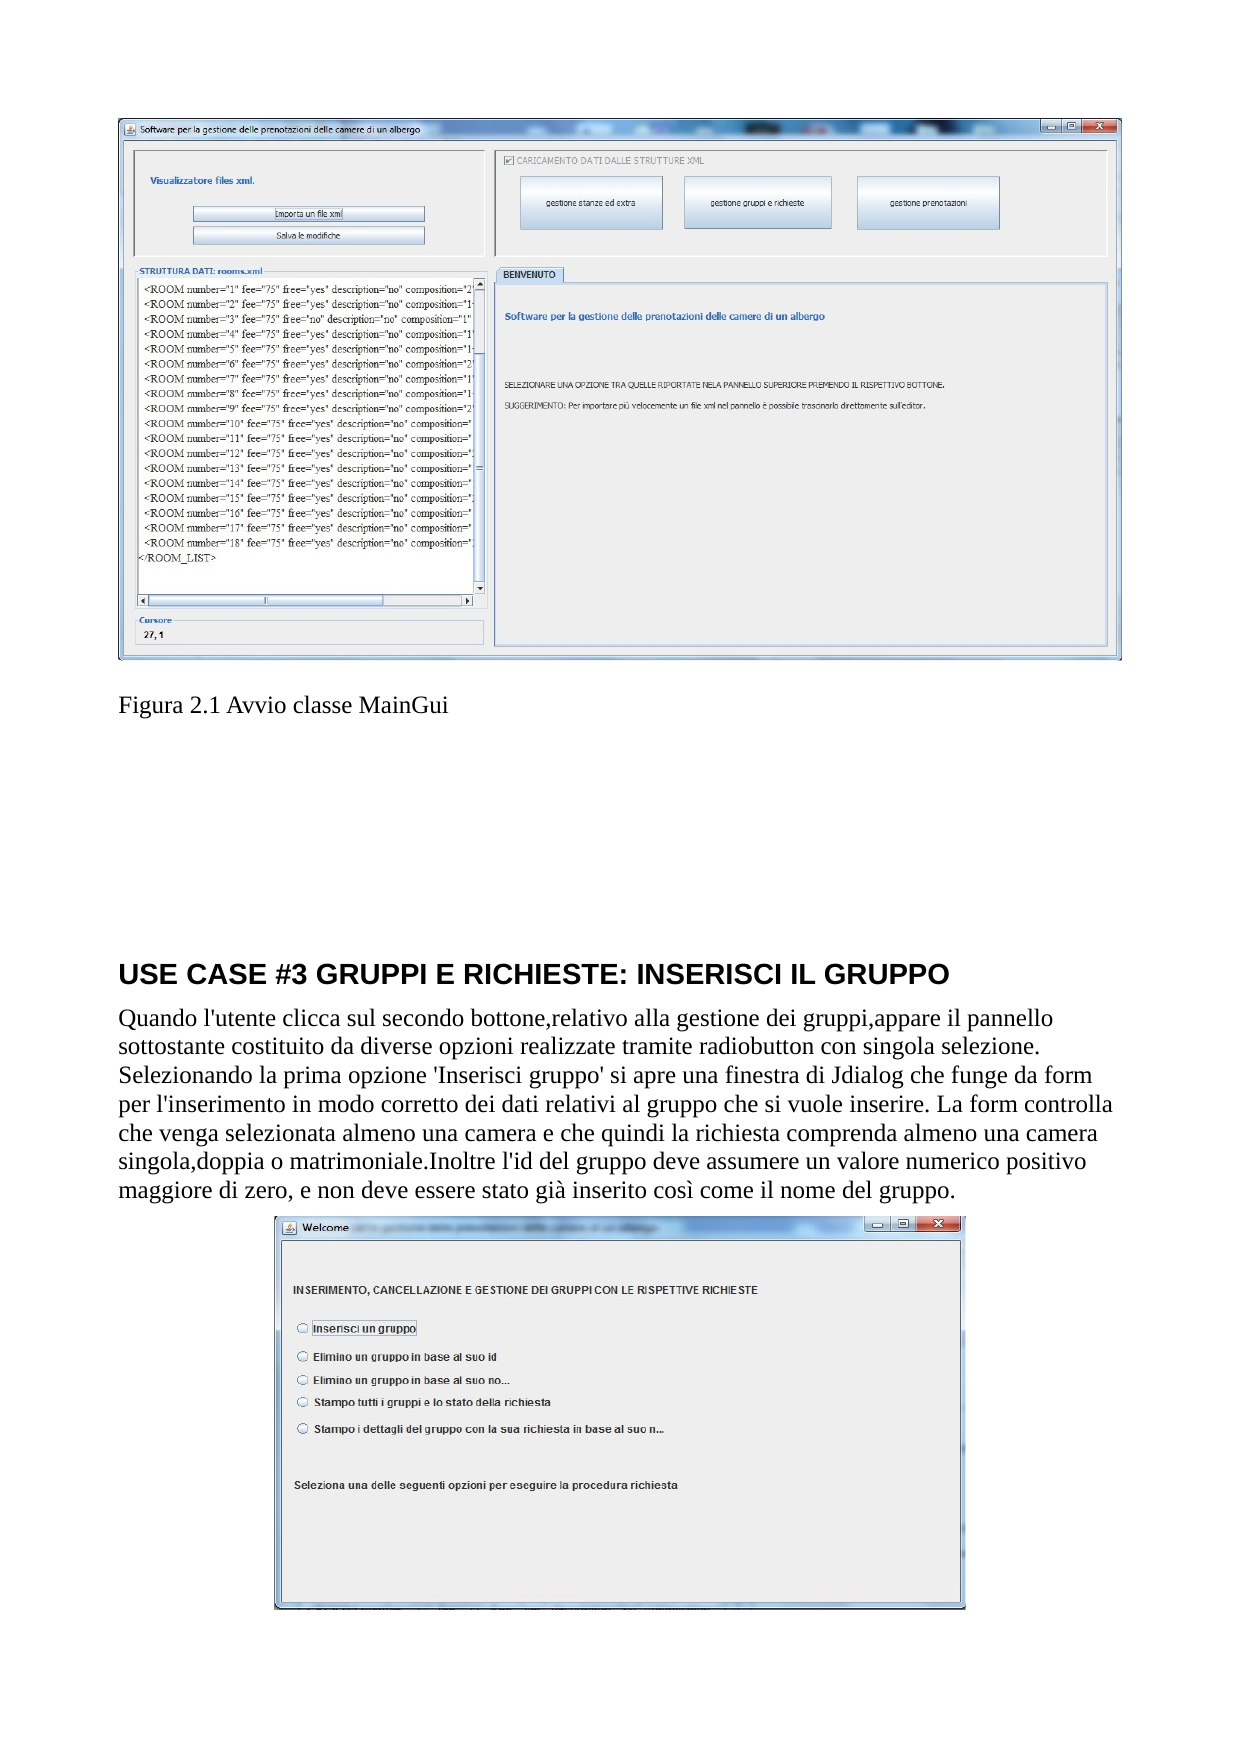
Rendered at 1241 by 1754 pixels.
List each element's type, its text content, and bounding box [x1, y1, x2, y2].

text Quando l'utente clicca sul secondo bottone,relativo alla gestione dei gruppi,appare il pannello sottostante costituito da diverse opzioni realizzate tramite radiobutton con singola selezione. Selezionando la prima opzione 'Inserisci gruppo' si apre una finestra di Jdialog che funge da form per l'inserimento in modo corretto dei dati relativi al gruppo che si vuole inserire. La form controlla che venga selezionata almeno una camera e che quindi la richiesta comprenda almeno una camera singola,doppia o matrimoniale.Inoltre l'id del gruppo deve assumere un valore numerico positivo maggiore di zero, e non deve essere stato già inserito così come il nome del gruppo. [118, 1003, 1122, 1204]
text Figura 2.1 Avvio classe MainGui [118, 690, 1122, 718]
picture [274, 1216, 966, 1610]
picture [118, 118, 1122, 661]
subtitle USE CASE #3 GRUPPI E RICHIESTE: INSERISCI IL GRUPPO [118, 957, 1122, 990]
